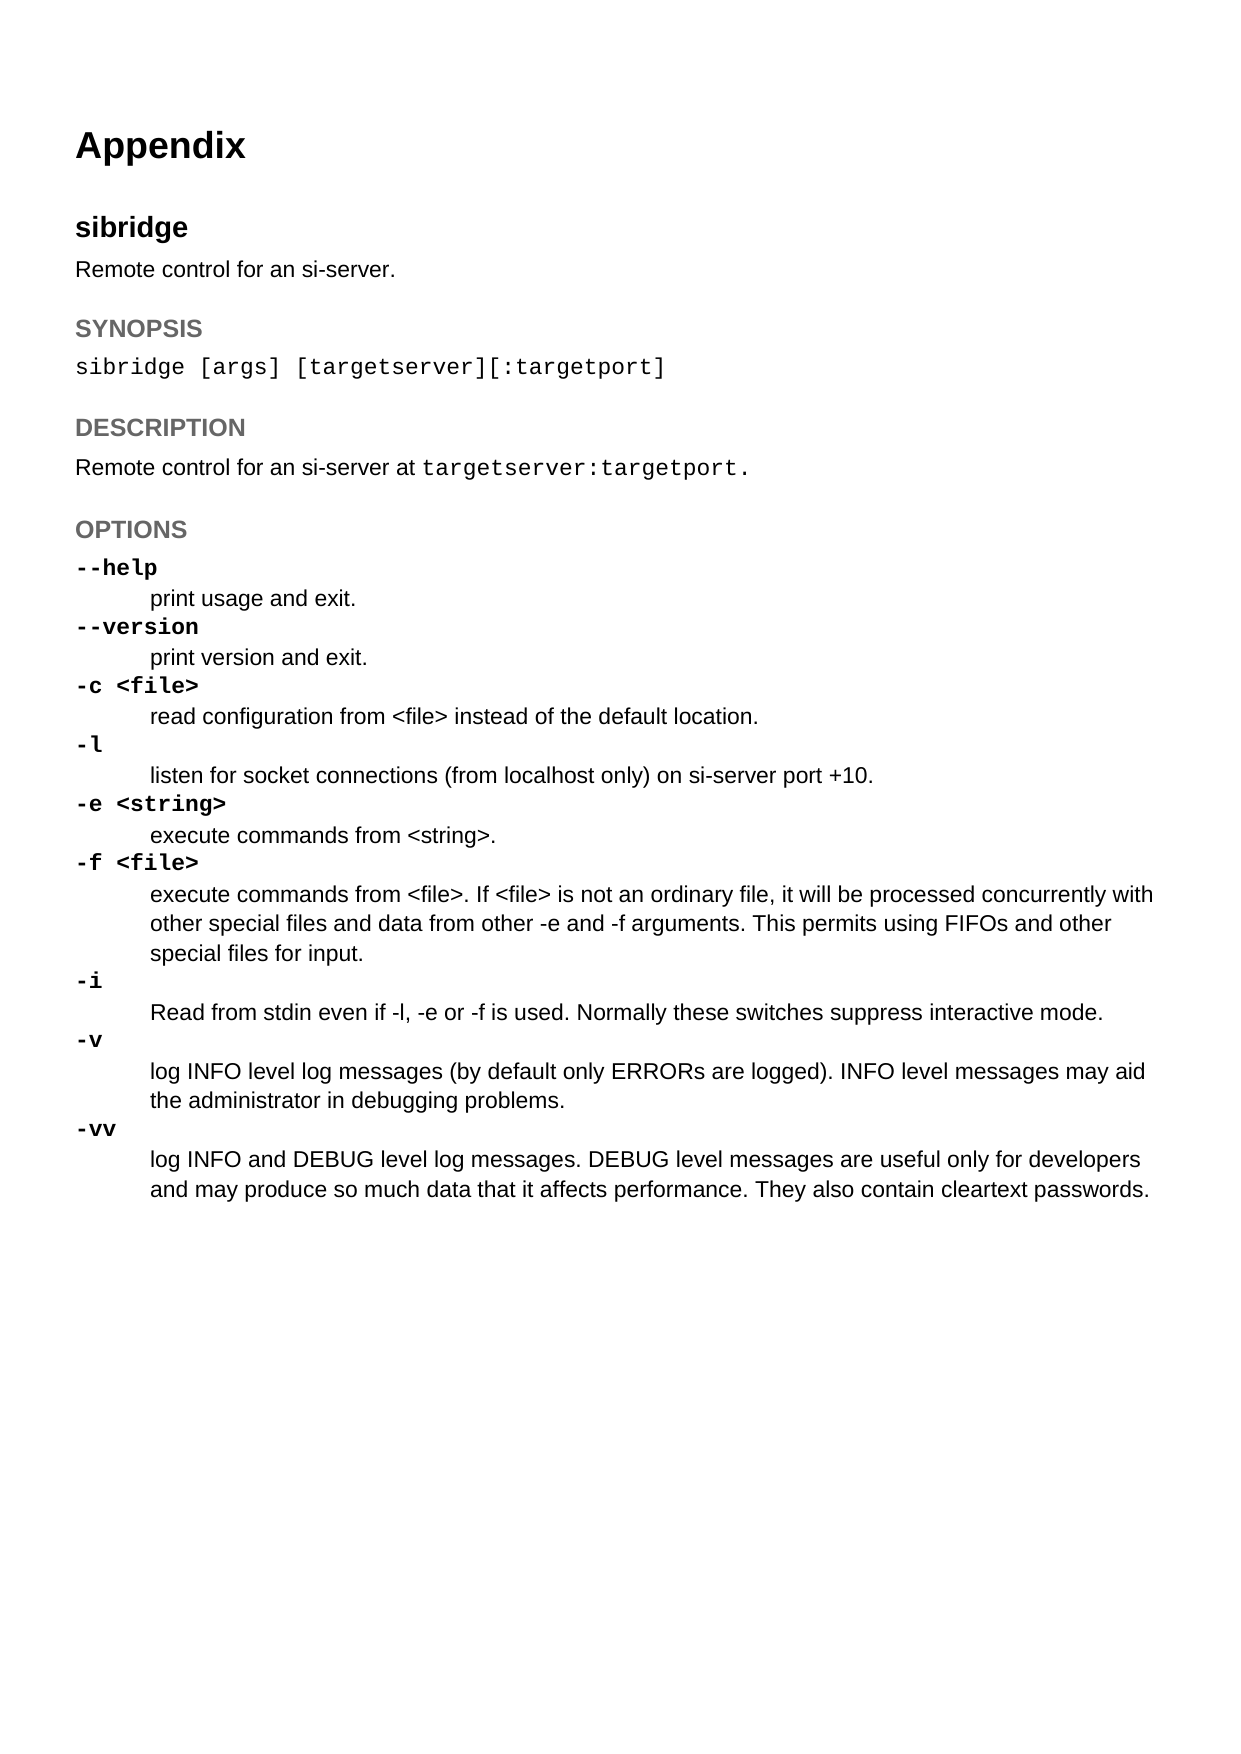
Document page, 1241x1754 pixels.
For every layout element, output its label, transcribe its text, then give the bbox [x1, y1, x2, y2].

text Remote control for an si-server at targetserver:targetport. [75, 455, 1165, 482]
text -f <file> [75, 852, 1165, 878]
text -e <string> [75, 793, 1165, 818]
subtitle sibridge [75, 211, 1165, 243]
text read configuration from <file> instead of the default location. [150, 704, 1165, 730]
text --version [75, 615, 1165, 641]
subtitle Appendix [75, 125, 1165, 167]
text -c <file> [75, 674, 1165, 700]
text execute commands from <file>. If <file> is not an ordinary file, it will be processed concurrently with other special files and data from other -e and -f arguments. This permits using FIFOs and other special files for input. [150, 882, 1165, 966]
text log INFO and DEBUG level log messages. DEBUG level messages are useful only for developers and may produce so much data that it affects performance. They also contain cleartext passwords. [150, 1147, 1165, 1202]
text listen for socket connections (from localhost only) on si-server port +10. [150, 763, 1165, 789]
text Read from stdin even if -l, -e or -f is used. Normally these switches suppress interactive mode. [150, 999, 1165, 1025]
subtitle OPTIONS [75, 516, 1165, 543]
subtitle SYNOPSIS [75, 315, 1165, 343]
text -vv [75, 1117, 1165, 1143]
text -i [75, 970, 1165, 996]
text -l [75, 733, 1165, 759]
text execute commands from <string>. [150, 822, 1165, 848]
text -v [75, 1029, 1165, 1055]
text Remote control for an si-server. [75, 256, 1165, 282]
text log INFO level log messages (by default only ERRORs are logged). INFO level messages may aid the administrator in debugging problems. [150, 1059, 1165, 1114]
subtitle DESCRIPTION [75, 414, 1165, 442]
text --help [75, 556, 1165, 582]
text sibridge [args] [targetserver][:targetport] [75, 355, 1165, 381]
text print usage and exit. [150, 586, 1165, 611]
text print version and exit. [150, 645, 1165, 671]
